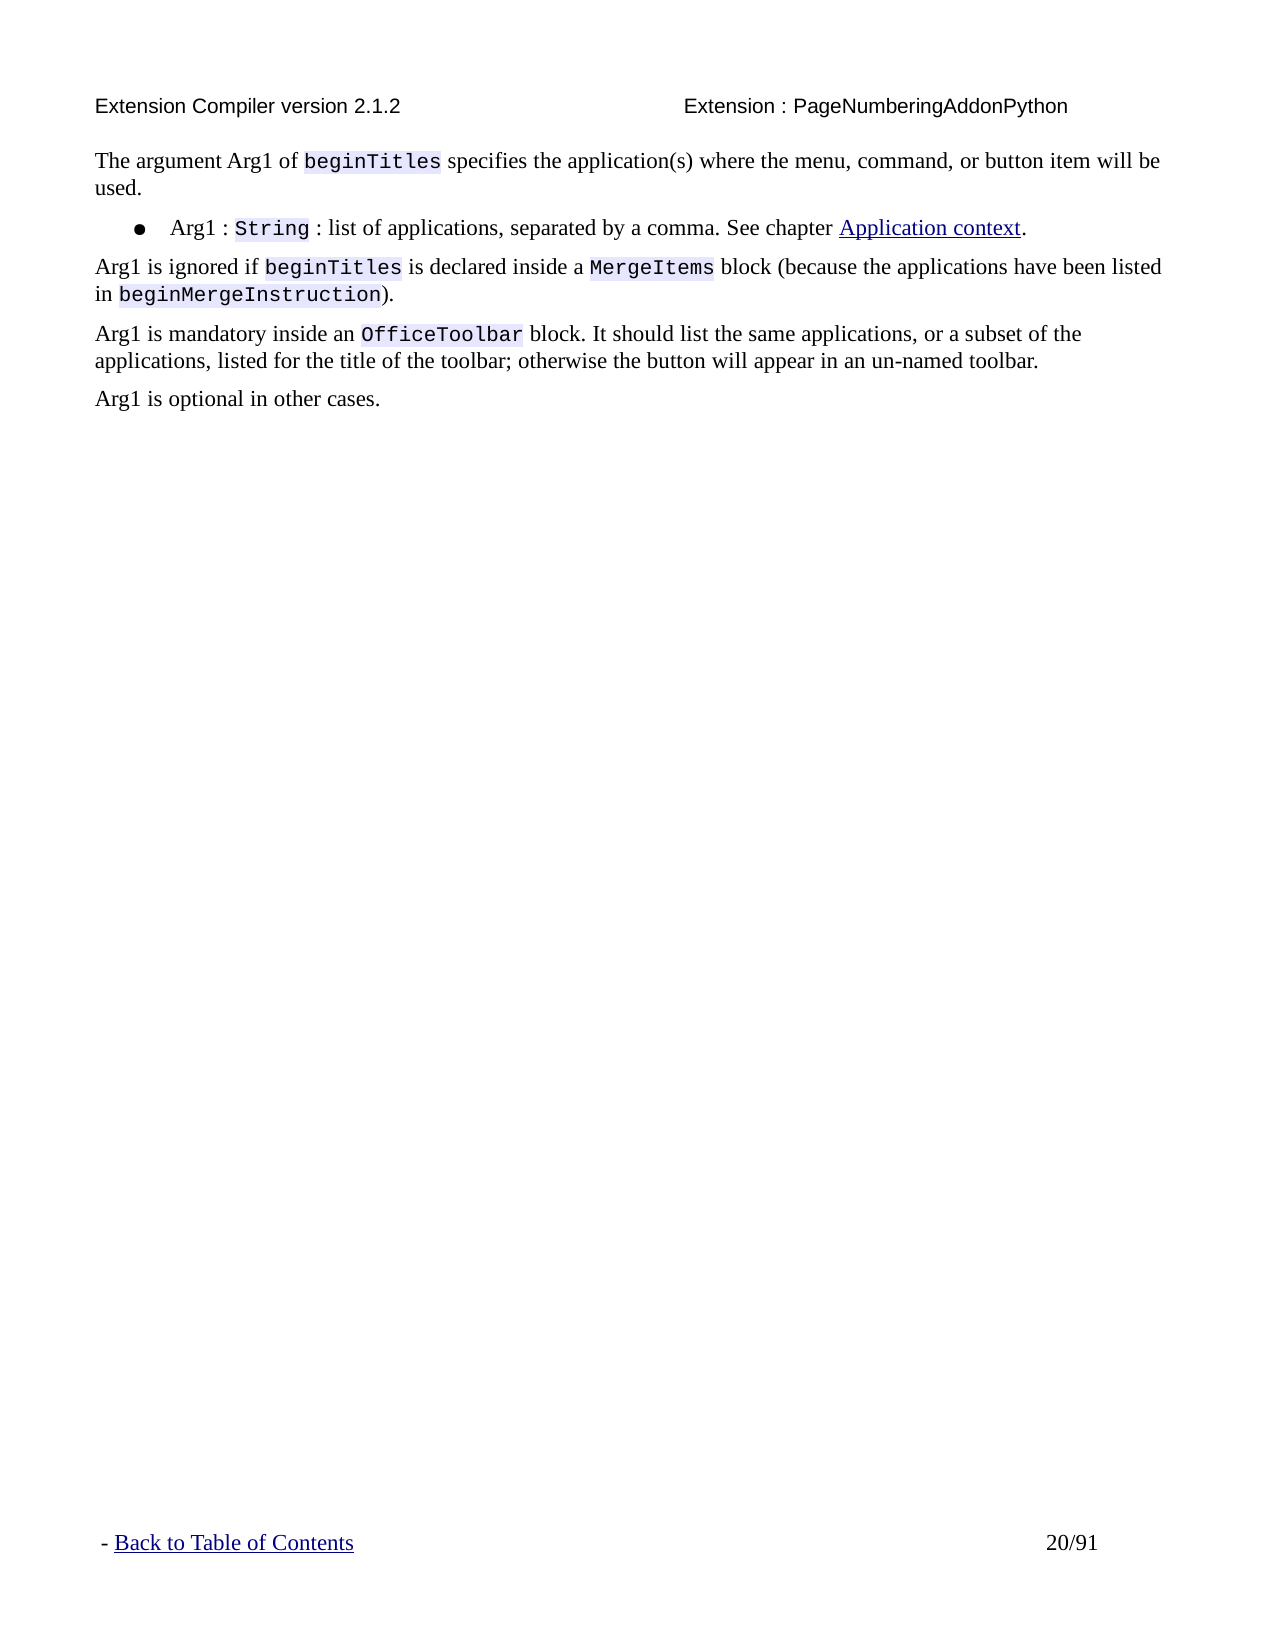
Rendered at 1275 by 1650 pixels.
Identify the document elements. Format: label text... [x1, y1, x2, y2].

text Arg1 is optional in other cases. [94, 386, 1181, 411]
text Arg1 is mandatory inside an OfficeToolbar block. It should list the same applications, or a subset of the applications, listed for the title of the toolbar; otherwise the button will appear in an un-named toolbar. [94, 321, 1181, 373]
text Arg1 is ignored if beginTitles is declared inside a MergeItems block (because the applications have been listed in beginMergeInstruction). [94, 254, 1181, 308]
list Arg1 : String : list of applications, separated by a comma. See chapter Application context. [132, 214, 1181, 242]
text The argument Arg1 of beginTitles specifies the application(s) where the menu, command, or button item will be used. [94, 147, 1181, 200]
